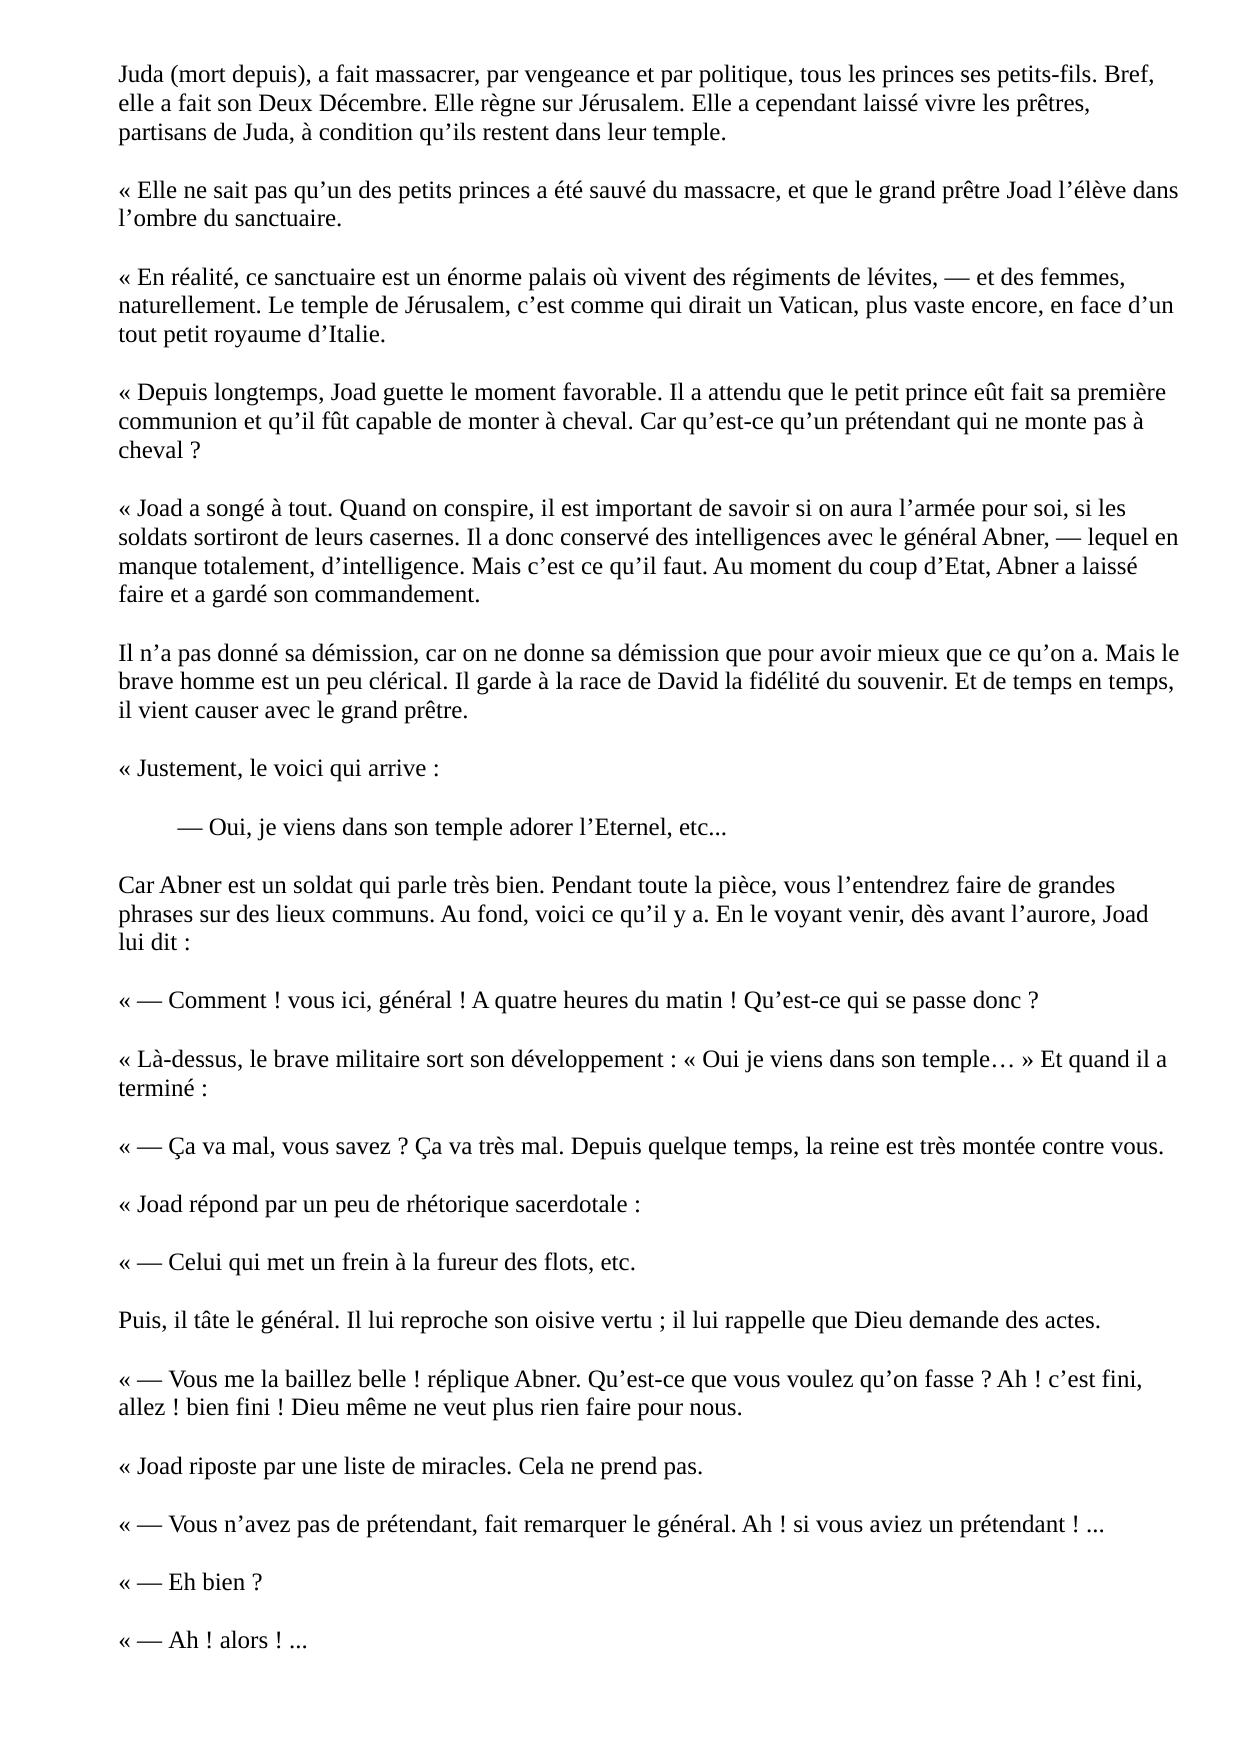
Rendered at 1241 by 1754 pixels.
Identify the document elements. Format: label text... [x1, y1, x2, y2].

text Juda (mort depuis), a fait massacrer, par vengeance et par politique, tous les princes ses petits-fils. Bref, elle a fait son Deux Décembre. Elle règne sur Jérusalem. Elle a cependant laissé vivre les prêtres, partisans de Juda, à condition qu’ils restent dans leur temple. [118, 59, 1181, 145]
text « — Ça va mal, vous savez ? Ça va très mal. Depuis quelque temps, la reine est très montée contre vous. [118, 1131, 1181, 1159]
text Il n’a pas donné sa démission, car on ne donne sa démission que pour avoir mieux que ce qu’on a. Mais le brave homme est un peu clérical. Il garde à la race de David la fidélité du souvenir. Et de temps en temps, il vient causer avec le grand prêtre. [118, 638, 1181, 724]
text « — Eh bien ? [118, 1567, 1181, 1596]
text Puis, il tâte le général. Il lui reproche son oisive vertu ; il lui rappelle que Dieu demande des actes. [118, 1306, 1181, 1334]
text « — Vous me la baillez belle ! réplique Abner. Qu’est-ce que vous voulez qu’on fasse ? Ah ! c’est fini, allez ! bien fini ! Dieu même ne veut plus rien faire pour nous. [118, 1364, 1181, 1421]
text « Elle ne sait pas qu’un des petits princes a été sauvé du massacre, et que le grand prêtre Joad l’élève dans l’ombre du sanctuaire. [118, 175, 1181, 232]
text « — Ah ! alors ! ... [118, 1625, 1181, 1654]
text « Là-dessus, le brave militaire sort son développement : « Oui je viens dans son temple… » Et quand il a terminé : [118, 1044, 1181, 1101]
text « Depuis longtemps, Joad guette le moment favorable. Il a attendu que le petit prince eût fait sa première communion et qu’il fût capable de monter à cheval. Car qu’est-ce qu’un prétendant qui ne monte pas à cheval ? [118, 377, 1181, 464]
text « — Vous n’avez pas de prétendant, fait remarquer le général. Ah ! si vous aviez un prétendant ! ... [118, 1509, 1181, 1538]
text « Joad riposte par une liste de miracles. Cela ne prend pas. [118, 1451, 1181, 1479]
text Car Abner est un soldat qui parle très bien. Pendant toute la pièce, vous l’entendrez faire de grandes phrases sur des lieux communs. Au fond, voici ce qu’il y a. En le voyant venir, dès avant l’aurore, Joad lui dit : [118, 870, 1181, 956]
text « Justement, le voici qui arrive : [118, 753, 1181, 782]
text — Oui, je viens dans son temple adorer l’Eternel, etc... [177, 812, 1122, 840]
text « Joad répond par un peu de rhétorique sacerdotale : [118, 1189, 1181, 1218]
text « — Comment ! vous ici, général ! A quatre heures du matin ! Qu’est-ce qui se passe donc ? [118, 986, 1181, 1014]
text « Joad a songé à tout. Quand on conspire, il est important de savoir si on aura l’armée pour soi, si les soldats sortiront de leurs casernes. Il a donc conservé des intelligences avec le général Abner, — lequel en manque totalement, d’intelligence. Mais c’est ce qu’il faut. Au moment du coup d’Etat, Abner a laissé faire et a gardé son commandement. [118, 493, 1181, 608]
text « En réalité, ce sanctuaire est un énorme palais où vivent des régiments de lévites, — et des femmes, naturellement. Le temple de Jérusalem, c’est comme qui dirait un Vatican, plus vaste encore, en face d’un tout petit royaume d’Italie. [118, 262, 1181, 348]
text « — Celui qui met un frein à la fureur des flots, etc. [118, 1247, 1181, 1276]
